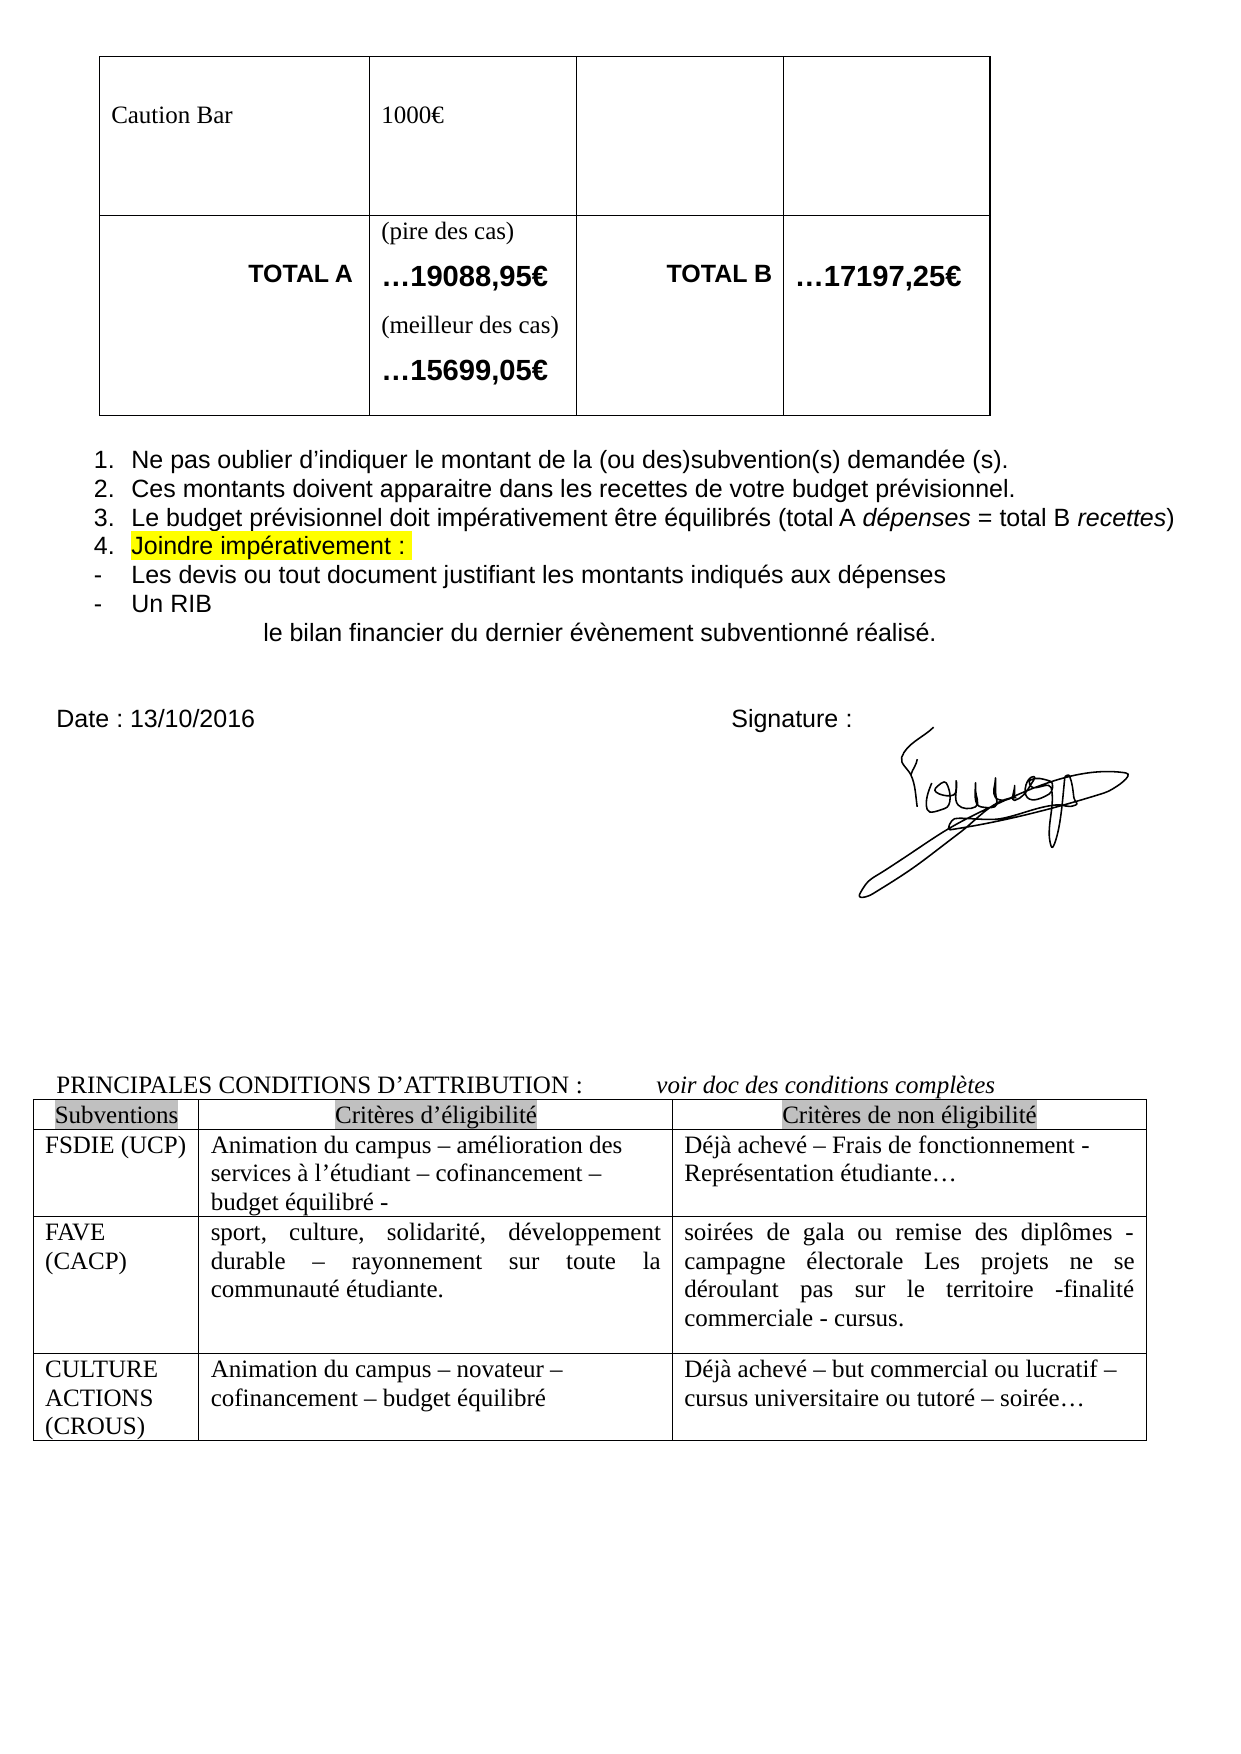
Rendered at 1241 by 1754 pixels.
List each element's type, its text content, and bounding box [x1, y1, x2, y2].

list Ne pas oublier d’indiquer le montant de la (ou des)subvention(s) demandée (s). [94, 445, 1184, 474]
table_cell 1000€ [370, 57, 576, 215]
list Le budget prévisionnel doit impérativement être équilibrés (total A dépenses = total B recettes) [94, 502, 1184, 531]
table_cell Animation du campus – novateur – cofinancement – budget équilibré [199, 1354, 672, 1440]
table_cell FSDIE (UCP) [34, 1130, 198, 1216]
text Date : 13/10/2016 Signature : [56, 704, 1184, 898]
table_cell (pire des cas) …19088,95€ (meilleur des cas) …15699,05€ [370, 216, 576, 386]
table_header Critères de non éligibilité [673, 1100, 1146, 1129]
table_cell Animation du campus – amélioration des services à l’étudiant – cofinancement – budget équilibré - [199, 1130, 672, 1216]
table_cell [577, 57, 783, 215]
table_cell sport, culture, solidarité, développement durable – rayonnement sur toute la communauté étudiante. [199, 1217, 672, 1353]
table_cell [577, 386, 783, 415]
table_cell Caution Bar [100, 57, 369, 215]
table_header Subventions [34, 1100, 198, 1129]
table_cell [784, 386, 989, 415]
table_cell [370, 386, 576, 415]
list Ces montants doivent apparaitre dans les recettes de votre budget prévisionnel. [94, 474, 1184, 502]
table_cell [100, 386, 369, 415]
table_cell CULTURE ACTIONS (CROUS) [34, 1354, 198, 1440]
table_cell …17197,25€ [784, 216, 989, 386]
text PRINCIPALES CONDITIONS D’ATTRIBUTION : voir doc des conditions complètes [56, 1070, 1184, 1099]
table_cell TOTAL A [100, 216, 369, 386]
table_cell Déjà achevé – Frais de fonctionnement - Représentation étudiante… [673, 1130, 1146, 1216]
table_header Critères d’éligibilité [199, 1100, 672, 1129]
text le bilan financier du dernier évènement subventionné réalisé. [94, 617, 1184, 646]
table_cell FAVE (CACP) [34, 1217, 198, 1353]
table_cell TOTAL B [577, 216, 783, 386]
table_cell Déjà achevé – but commercial ou lucratif – cursus universitaire ou tutoré – soirée… [673, 1354, 1146, 1440]
list Un RIB [94, 589, 1184, 617]
table_cell [784, 57, 989, 215]
table_cell soirées de gala ou remise des diplômes - campagne électorale Les projets ne se déroulant pas sur le territoire -finalité commerciale - cursus. [673, 1217, 1146, 1353]
list Joindre impérativement : [94, 531, 1184, 560]
list Les devis ou tout document justifiant les montants indiqués aux dépenses [94, 560, 1184, 589]
